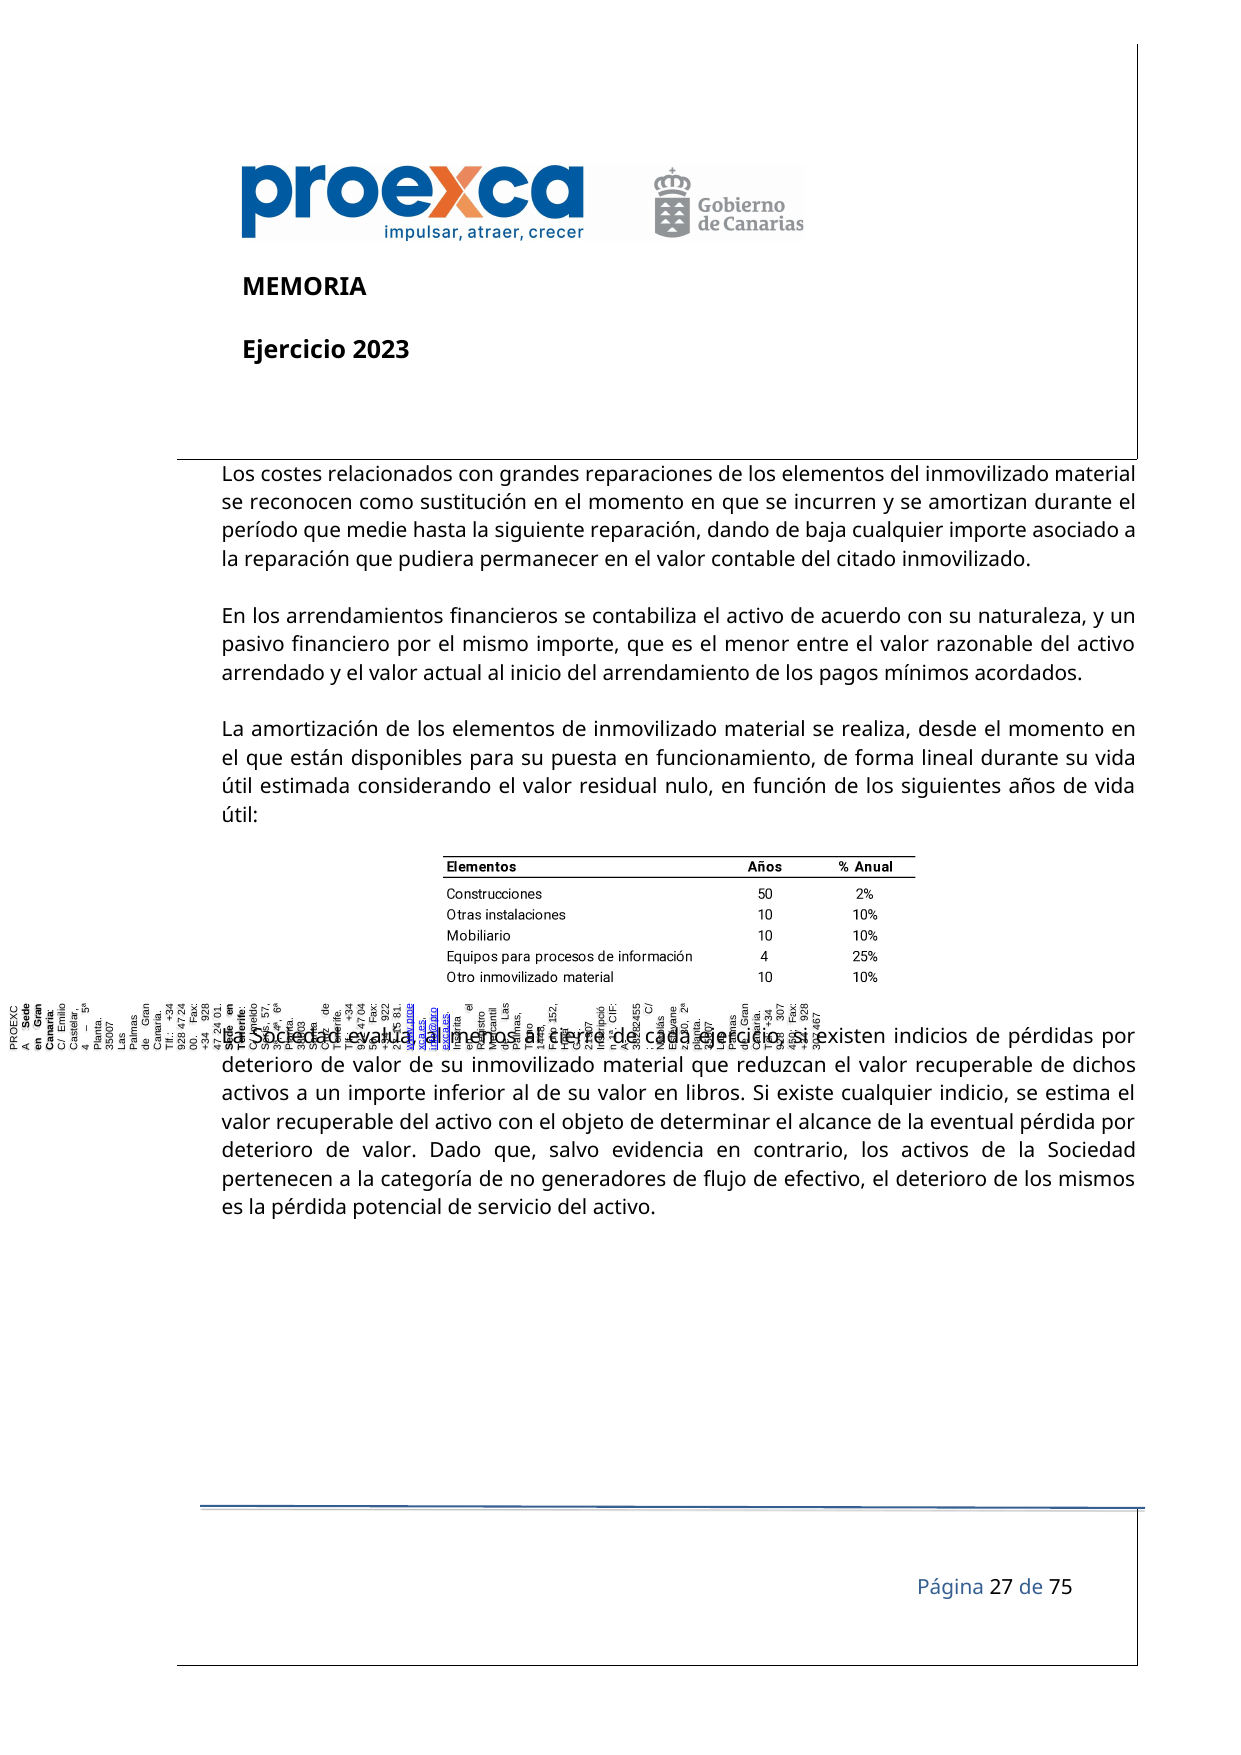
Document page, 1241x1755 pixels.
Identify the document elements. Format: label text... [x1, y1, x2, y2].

text La Sociedad evalúa, al menos al cierre de cada ejercicio, si existen indicios de pérdidas por deterioro de valor de su inmovilizado material que reduzcan el valor recuperable de dichos activos a un importe inferior al de su valor en libros. Si existe cualquier indicio, se estima el valor recuperable del activo con el objeto de determinar el alcance de la eventual pérdida por deterioro de valor. Dado que, salvo evidencia en contrario, los activos de la Sociedad pertenecen a la categoría de no generadores de flujo de efectivo, el deterioro de los mismos es la pérdida potencial de servicio del activo. [221, 1022, 1137, 1221]
text En los arrendamientos financieros se contabiliza el activo de acuerdo con su naturaleza, y un pasivo financiero por el mismo importe, que es el menor entre el valor razonable del activo arrendado y el valor actual al inicio del arrendamiento de los pagos mínimos acordados. [221, 601, 1137, 686]
text Los costes relacionados con grandes reparaciones de los elementos del inmovilizado material se reconocen como sustitución en el momento en que se incurren y se amortizan durante el período que medie hasta la siguiente reparación, dando de baja cualquier importe asociado a la reparación que pudiera permanecer en el valor contable del citado inmovilizado. [221, 459, 1137, 572]
text La amortización de los elementos de inmovilizado material se realiza, desde el momento en el que están disponibles para su puesta en funcionamiento, de forma lineal durante su vida útil estimada considerando el valor residual nulo, en función de los siguientes años de vida útil: [221, 714, 1137, 828]
